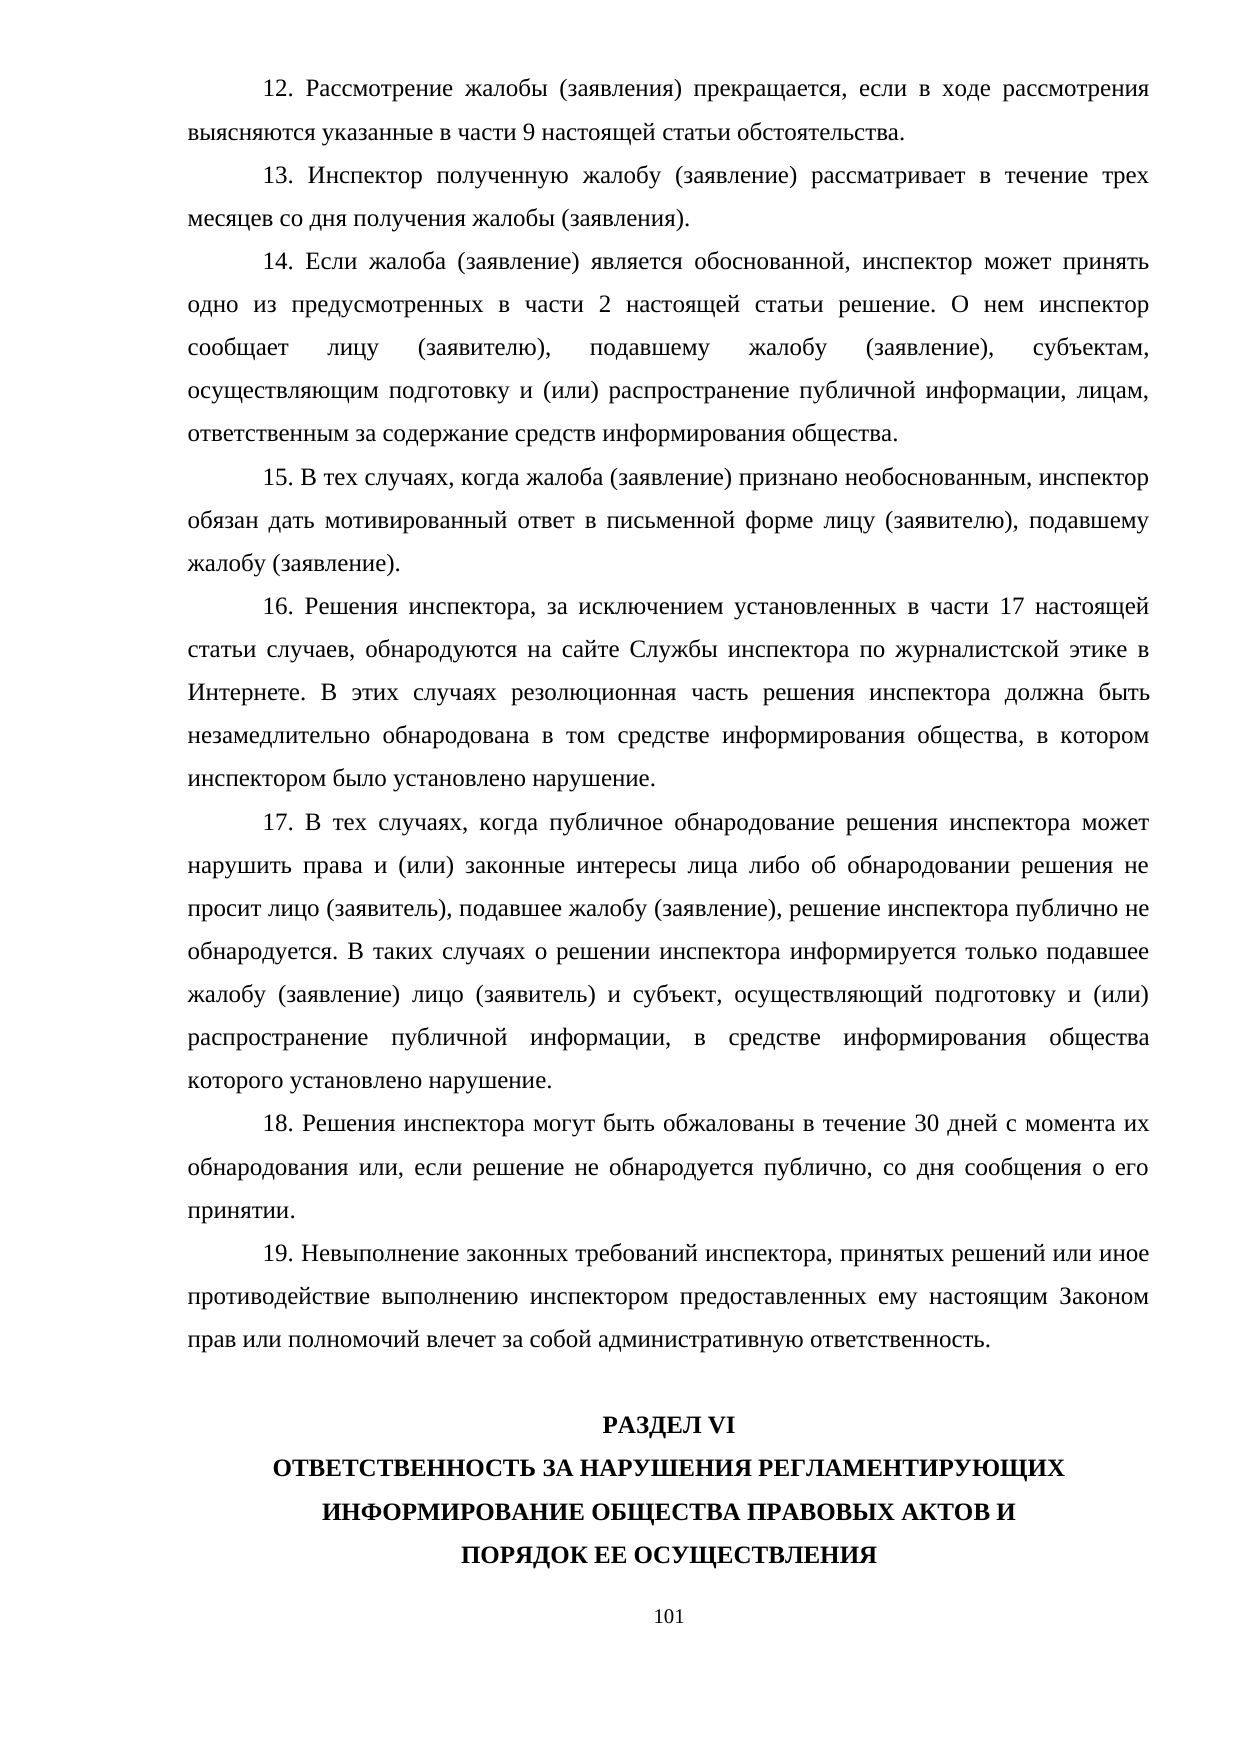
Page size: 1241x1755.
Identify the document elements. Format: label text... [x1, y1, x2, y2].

text 19. Невыполнение законных требований инспектора, принятых решений или иное противодействие выполнению инспектором предоставленных ему настоящим Законом прав или полномочий влечет за собой административную ответственность. [187, 1238, 1150, 1353]
text 15. В тех случаях, когда жалоба (заявление) признано необоснованным, инспектор обязан дать мотивированный ответ в письменной форме лицу (заявителю), подавшему жалобу (заявление). [187, 462, 1150, 577]
text 13. Инспектор полученную жалобу (заявление) рассматривает в течение трех месяцев со дня получения жалобы (заявления). [187, 160, 1150, 232]
text 17. В тех случаях, когда публичное обнародование решения инспектора может нарушить права и (или) законные интересы лица либо об обнародовании решения не просит лицо (заявитель), подавшее жалобу (заявление), решение инспектора публично не обнародуется. В таких случаях о решении инспектора информируется только подавшее жалобу (заявление) лицо (заявитель) и субъект, осуществляющий подготовку и (или) распространение публичной информации, в средстве информирования общества которого установлено нарушение. [187, 807, 1150, 1094]
text 16. Решения инспектора, за исключением установленных в части 17 настоящей статьи случаев, обнародуются на сайте Службы инспектора по журналистской этике в Интернете. В этих случаях резолюционная часть решения инспектора должна быть незамедлительно обнародована в том средстве информирования общества, в котором инспектором было установлено нарушение. [187, 591, 1150, 792]
text 12. Рассмотрение жалобы (заявления) прекращается, если в ходе рассмотрения выясняются указанные в части 9 настоящей статьи обстоятельства. [187, 73, 1150, 145]
text 14. Если жалоба (заявление) является обоснованной, инспектор может принять одно из предусмотренных в части 2 настоящей статьи решение. О нем инспектор сообщает лицу (заявителю), подавшему жалобу (заявление), субъектам, осуществляющим подготовку и (или) распространение публичной информации, лицам, ответственным за содержание средств информирования общества. [187, 246, 1150, 447]
text РАЗДЕЛ VI [187, 1410, 1150, 1439]
text ПОРЯДОК ЕЕ ОСУЩЕСТВЛЕНИЯ [187, 1540, 1150, 1568]
text 18. Решения инспектора могут быть обжалованы в течение 30 дней с момента их обнародования или, если решение не обнародуется публично, со дня сообщения о его принятии. [187, 1108, 1150, 1223]
text ОТВЕТСТВЕННОСТЬ ЗА НАРУШЕНИЯ РЕГЛАМЕНТИРУЮЩИХ ИНФОРМИРОВАНИЕ ОБЩЕСТВА ПРАВОВЫХ АКТОВ И [187, 1453, 1150, 1525]
